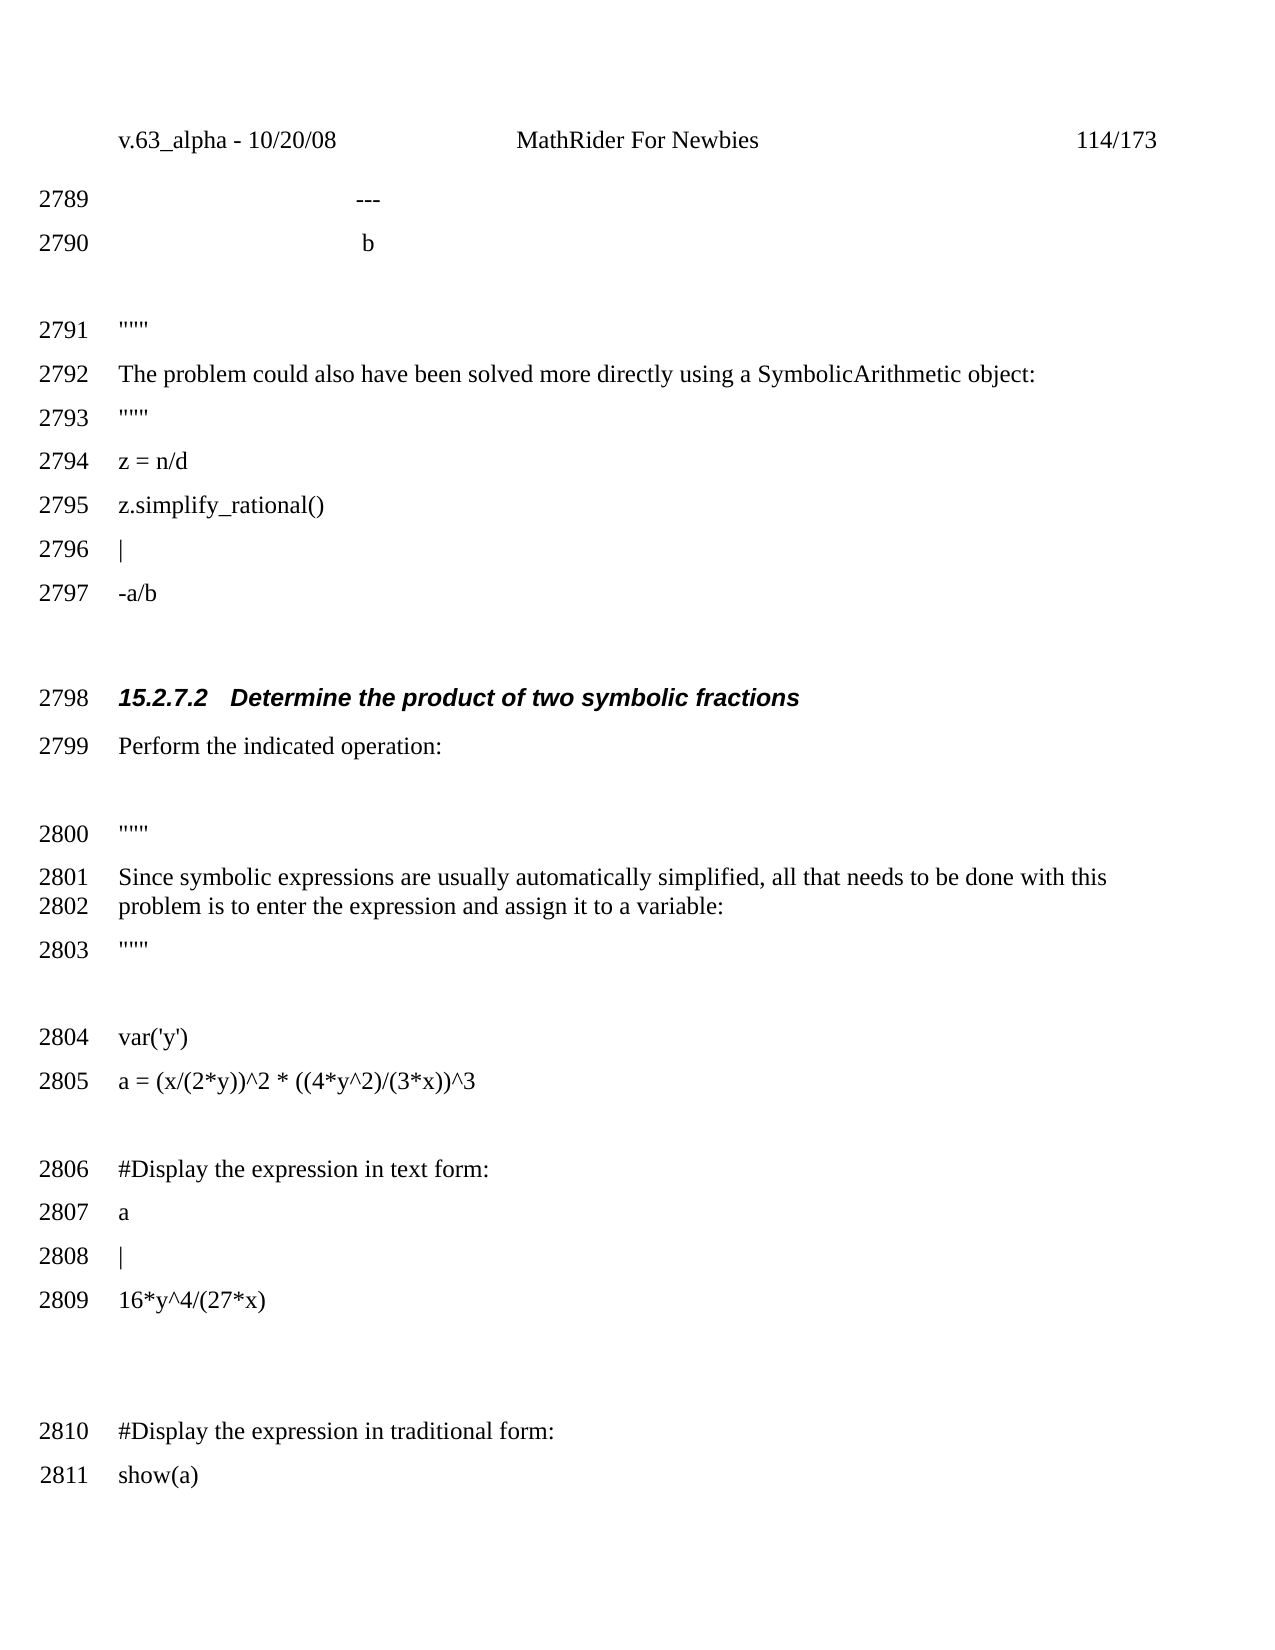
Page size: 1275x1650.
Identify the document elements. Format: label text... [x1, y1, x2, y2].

text """ [118, 935, 1157, 964]
text | [118, 534, 1157, 563]
text a [118, 1197, 1157, 1226]
text --- [118, 184, 1157, 213]
text #Display the expression in traditional form: [118, 1416, 1157, 1445]
text """ [118, 819, 1157, 847]
text Since symbolic expressions are usually automatically simplified, all that needs to be done with this problem is to enter the expression and assign it to a variable: [118, 862, 1157, 920]
text show(a) [118, 1460, 1157, 1489]
text z.simplify_rational() [118, 490, 1157, 519]
text -a/b [118, 578, 1157, 606]
text z = n/d [118, 446, 1157, 475]
text """ [118, 403, 1157, 431]
text a = (x/(2*y))^2 * ((4*y^2)/(3*x))^3 [118, 1066, 1157, 1095]
text | [118, 1241, 1157, 1270]
text #Display the expression in text form: [118, 1154, 1157, 1182]
text The problem could also have been solved more directly using a SymbolicArithmetic object: [118, 359, 1157, 388]
text b [118, 228, 1157, 256]
subtitle Determine the product of two symbolic fractions [118, 683, 1157, 711]
text Perform the indicated operation: [118, 731, 1157, 760]
text """ [118, 315, 1157, 344]
text 16*y^4/(27*x) [118, 1285, 1157, 1314]
text var('y') [118, 1022, 1157, 1051]
